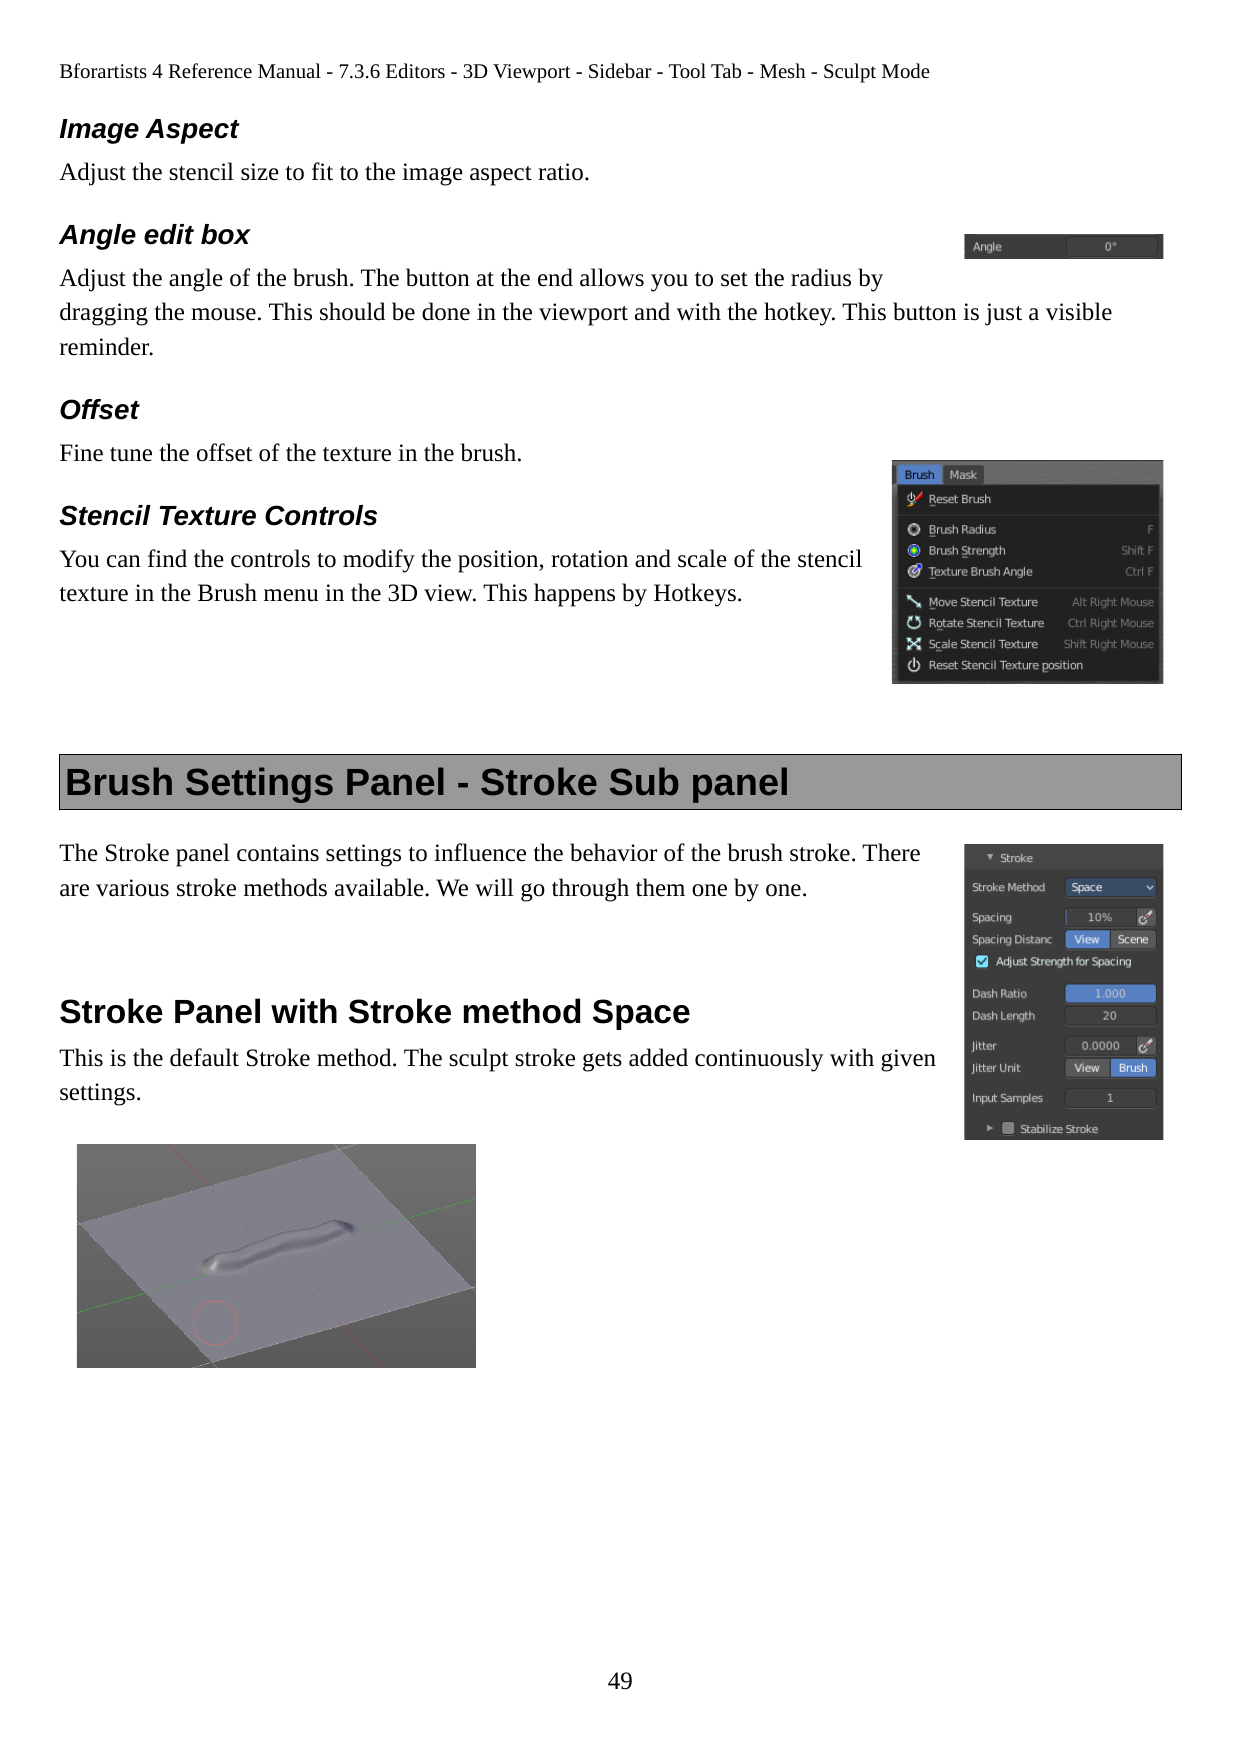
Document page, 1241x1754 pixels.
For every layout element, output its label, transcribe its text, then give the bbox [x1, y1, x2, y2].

text This is the default Stroke method. The sculpt stroke gets added continuously with given settings. [59, 1043, 964, 1106]
table_header Brush Settings Panel - Stroke Sub panel [60, 755, 1181, 809]
picture [964, 844, 1164, 1140]
subtitle Angle edit box [59, 218, 1181, 250]
subtitle Stroke Panel with Stroke method Space [59, 992, 964, 1030]
picture [964, 234, 1164, 259]
text Adjust the stencil size to fit to the image aspect ratio. [59, 157, 1181, 186]
subtitle [1164, 499, 1181, 531]
subtitle Stencil Texture Controls [59, 499, 891, 531]
text Adjust the angle of the brush. The button at the end allows you to set the radius by dragging the mouse. This should be done in the viewport and with the hotkey. This button is just a visible reminder. [59, 263, 1181, 361]
picture [891, 460, 1164, 684]
subtitle Image Aspect [59, 113, 1181, 144]
picture [76, 1144, 476, 1368]
text Fine tune the offset of the texture in the brush. [59, 438, 1181, 467]
text The Stroke panel contains settings to influence the behavior of the brush stroke. There are various stroke methods available. We will go through them one by one. [59, 838, 1181, 901]
text You can find the controls to modify the position, rotation and scale of the stencil texture in the Brush menu in the 3D view. This happens by Hotkeys. [59, 544, 891, 607]
subtitle Offset [59, 393, 1181, 425]
